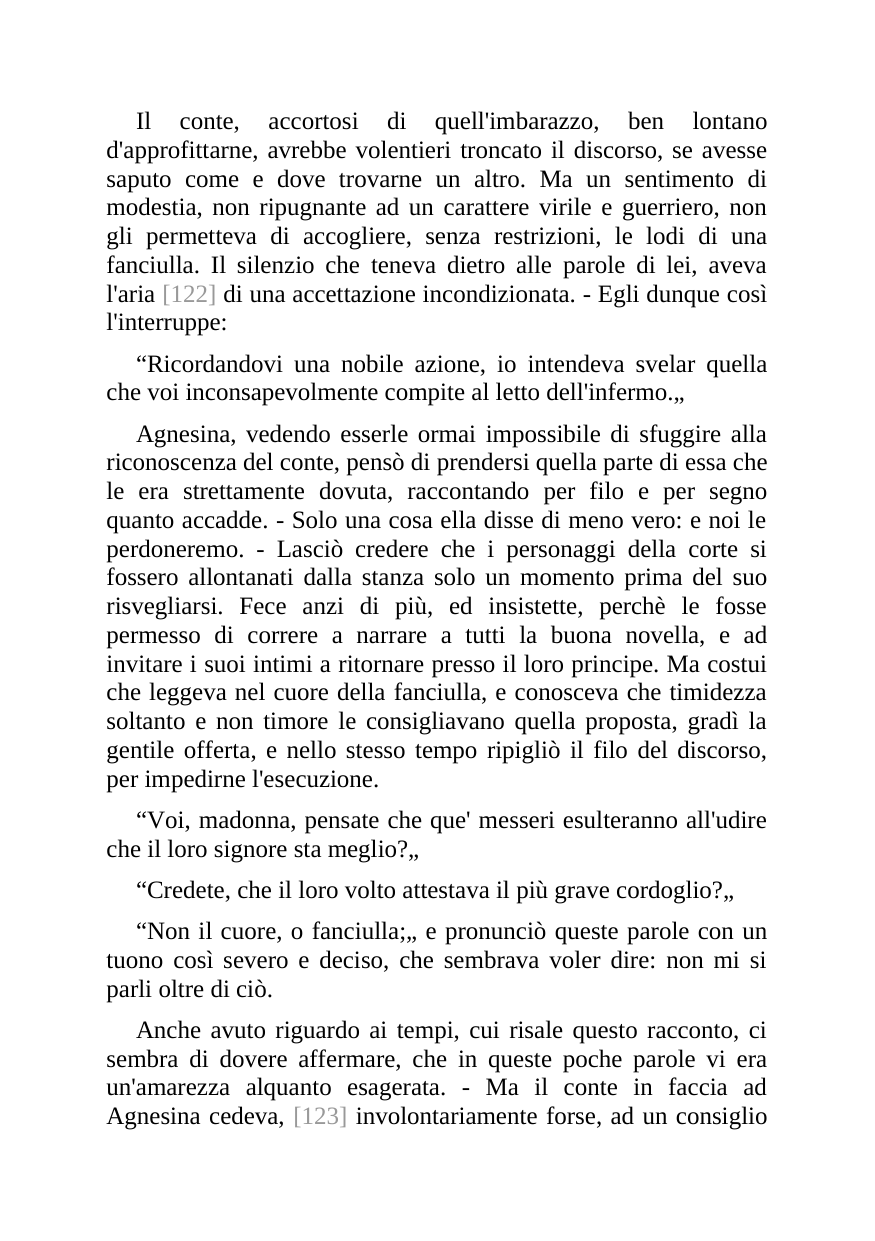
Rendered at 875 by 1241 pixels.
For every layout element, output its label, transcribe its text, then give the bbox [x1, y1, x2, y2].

text Il conte, accortosi di quell'imbarazzo, ben lontano d'approfittarne, avrebbe volentieri troncato il discorso, se avesse saputo come e dove trovarne un altro. Ma un sentimento di modestia, non ripugnante ad un carattere virile e guerriero, non gli permetteva di accogliere, senza restrizioni, le lodi di una fanciulla. Il silenzio che teneva dietro alle parole di lei, aveva l'aria [122] di una accettazione incondizionata. - Egli dunque così l'interruppe: [106, 106, 768, 336]
text “Voi, madonna, pensate che que' messeri esulteranno all'udire che il loro signore sta meglio?„ [106, 805, 768, 862]
text Anche avuto riguardo ai tempi, cui risale questo racconto, ci sembra di dovere affermare, che in queste poche parole vi era un'amarezza alquanto esagerata. - Ma il conte in faccia ad Agnesina cedeva, [123] involontariamente forse, ad un consiglio [106, 1015, 768, 1130]
text Agnesina, vedendo esserle ormai impossibile di sfuggire alla riconoscenza del conte, pensò di prendersi quella parte di essa che le era strettamente dovuta, raccontando per filo e per segno quanto accadde. - Solo una cosa ella disse di meno vero: e noi le perdoneremo. - Lasciò credere che i personaggi della corte si fossero allontanati dalla stanza solo un momento prima del suo risvegliarsi. Fece anzi di più, ed insistette, perchè le fosse permesso di correre a narrare a tutti la buona novella, e ad invitare i suoi intimi a ritornare presso il loro principe. Ma costui che leggeva nel cuore della fanciulla, e conosceva che timidezza soltanto e non timore le consigliavano quella proposta, gradì la gentile offerta, e nello stesso tempo ripigliò il filo del discorso, per impedirne l'esecuzione. [106, 419, 768, 792]
text “Non il cuore, o fanciulla;„ e pronunciò queste parole con un tuono così severo e deciso, che sembrava voler dire: non mi si parli oltre di ciò. [106, 916, 768, 1002]
text “Ricordandovi una nobile azione, io intendeva svelar quella che voi inconsapevolmente compite al letto dell'infermo.„ [106, 349, 768, 406]
text “Credete, che il loro volto attestava il più grave cordoglio?„ [106, 875, 768, 904]
